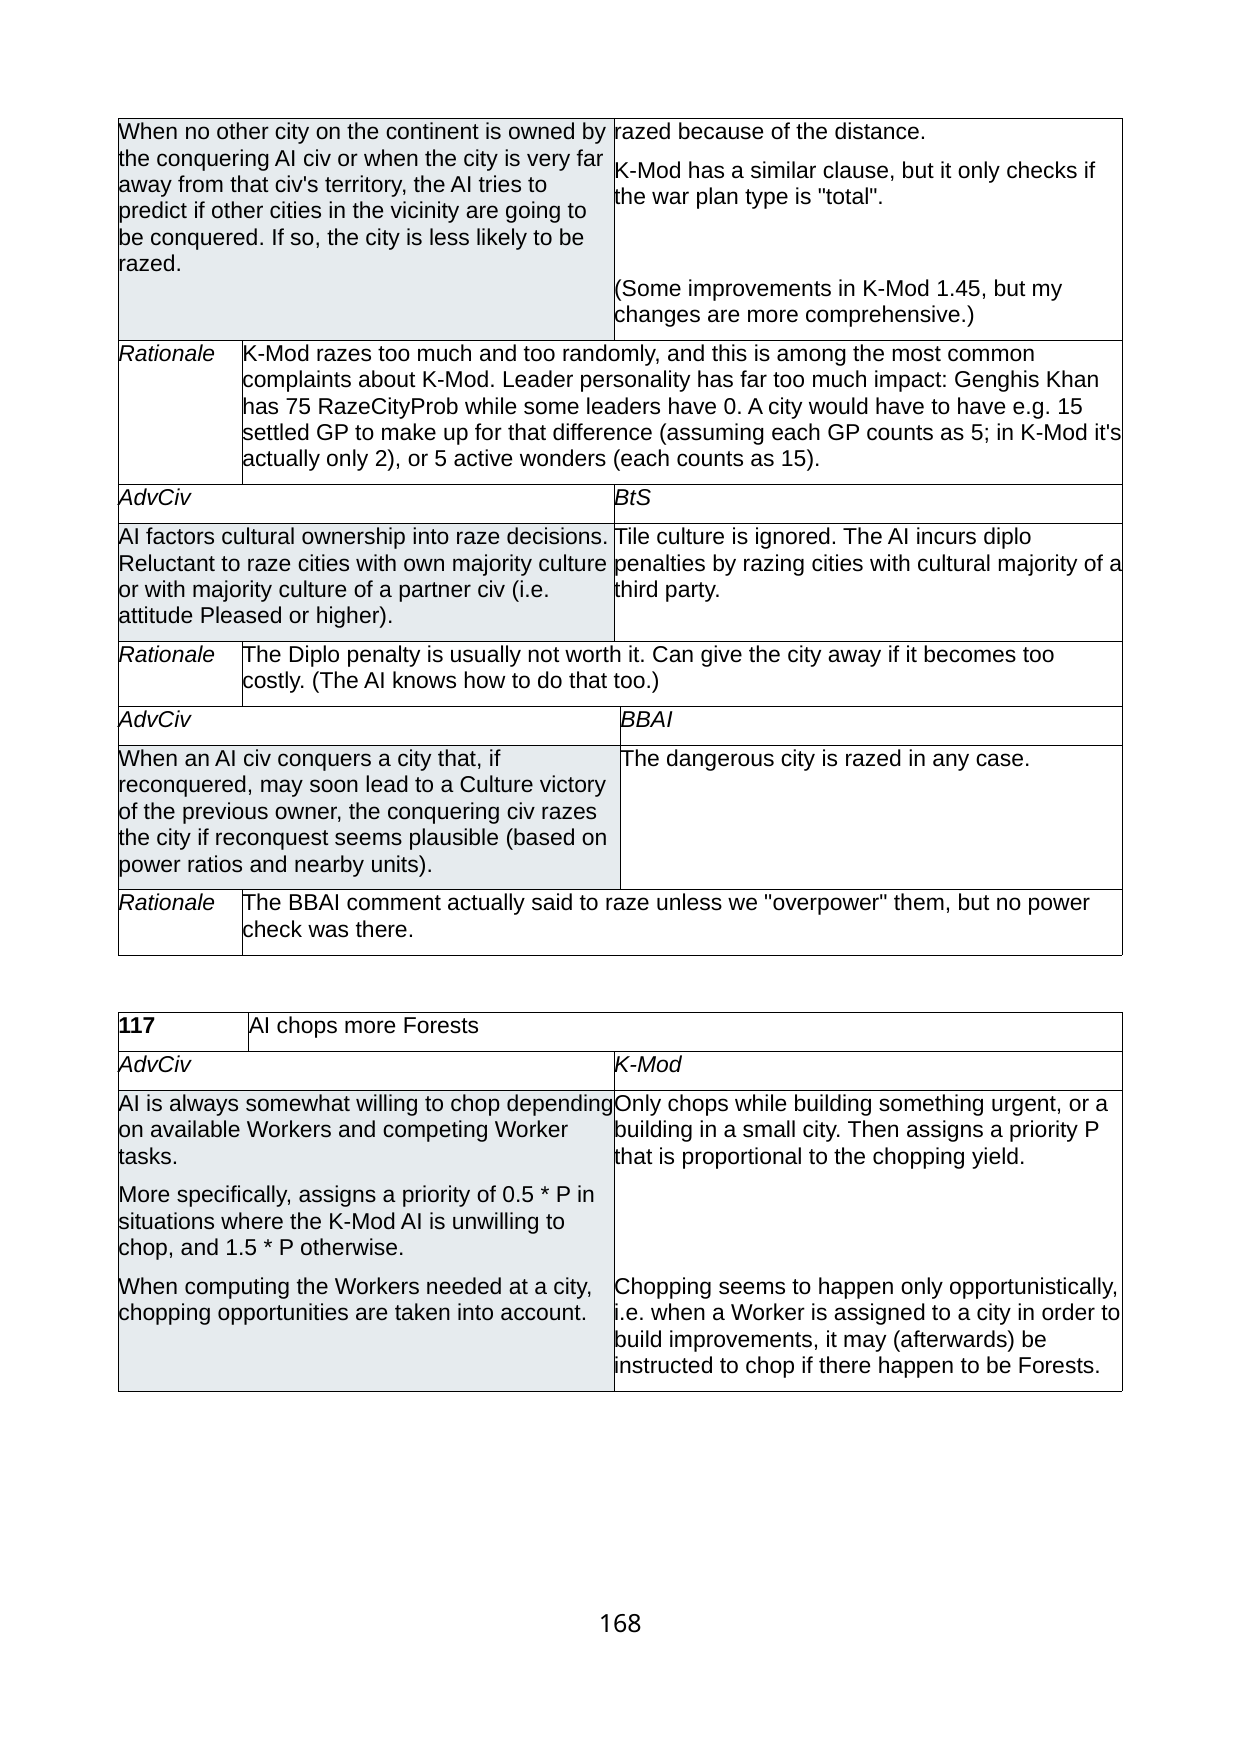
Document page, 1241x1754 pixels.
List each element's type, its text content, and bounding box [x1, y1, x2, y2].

table_cell Rationale [119, 642, 242, 706]
table_cell Tile culture is ignored. The AI incurs diplo penalties by razing cities with cultural majority of a third party. [615, 524, 1122, 641]
table_cell AI is always somewhat willing to chop depending on available Workers and competing Worker tasks. More specifically, assigns a priority of 0.5 * P in situations where the K-Mod AI is unwilling to chop, and 1.5 * P otherwise. When computing the Workers needed at a city, chopping opportunities are taken into account. [119, 1091, 614, 1391]
table_cell Only chops while building something urgent, or a building in a small city. Then assigns a priority P that is proportional to the chopping yield. Chopping seems to happen only opportunistically, i.e. when a Worker is assigned to a city in order to build improvements, it may (afterwards) be instructed to chop if there happen to be Forests. [615, 1091, 1122, 1391]
table_header AI chops more Forests [249, 1013, 1122, 1051]
table_cell The BBAI comment actually said to raze unless we "overpower" them, but no power check was there. [243, 890, 1122, 954]
table_cell AI factors cultural ownership into raze decisions. Reluctant to raze cities with own majority culture or with majority culture of a partner civ (i.e. attitude Pleased or higher). [119, 524, 614, 641]
table_cell K-Mod [615, 1052, 1122, 1090]
table_cell AdvCiv [119, 485, 614, 523]
table_cell BtS [615, 485, 1122, 523]
table_cell Rationale [119, 341, 242, 484]
table_cell When an AI civ conquers a city that, if reconquered, may soon lead to a Culture victory of the previous owner, the conquering civ razes the city if reconquest seems plausible (based on power ratios and nearby units). [119, 746, 620, 889]
table_header 117 [119, 1013, 248, 1051]
table_cell AdvCiv [119, 1052, 614, 1090]
table_cell When no other city on the continent is owned by the conquering AI civ or when the city is very far away from that civ's territory, the AI tries to predict if other cities in the vicinity are going to be conquered. If so, the city is less likely to be razed. [119, 119, 614, 340]
table_cell AdvCiv [119, 707, 620, 745]
table_cell The dangerous city is razed in any case. [621, 746, 1122, 889]
table_cell Rationale [119, 890, 242, 954]
table_cell razed because of the distance. K-Mod has a similar clause, but it only checks if the war plan type is "total". (Some improvements in K-Mod 1.45, but my changes are more comprehensive.) [615, 119, 1122, 340]
table_cell The Diplo penalty is usually not worth it. Can give the city away if it becomes too costly. (The AI knows how to do that too.) [243, 642, 1122, 706]
table_cell BBAI [621, 707, 1122, 745]
table_cell K-Mod razes too much and too randomly, and this is among the most common complaints about K-Mod. Leader personality has far too much impact: Genghis Khan has 75 RazeCityProb while some leaders have 0. A city would have to have e.g. 15 settled GP to make up for that difference (assuming each GP counts as 5; in K-Mod it's actually only 2), or 5 active wonders (each counts as 15). [243, 341, 1122, 484]
